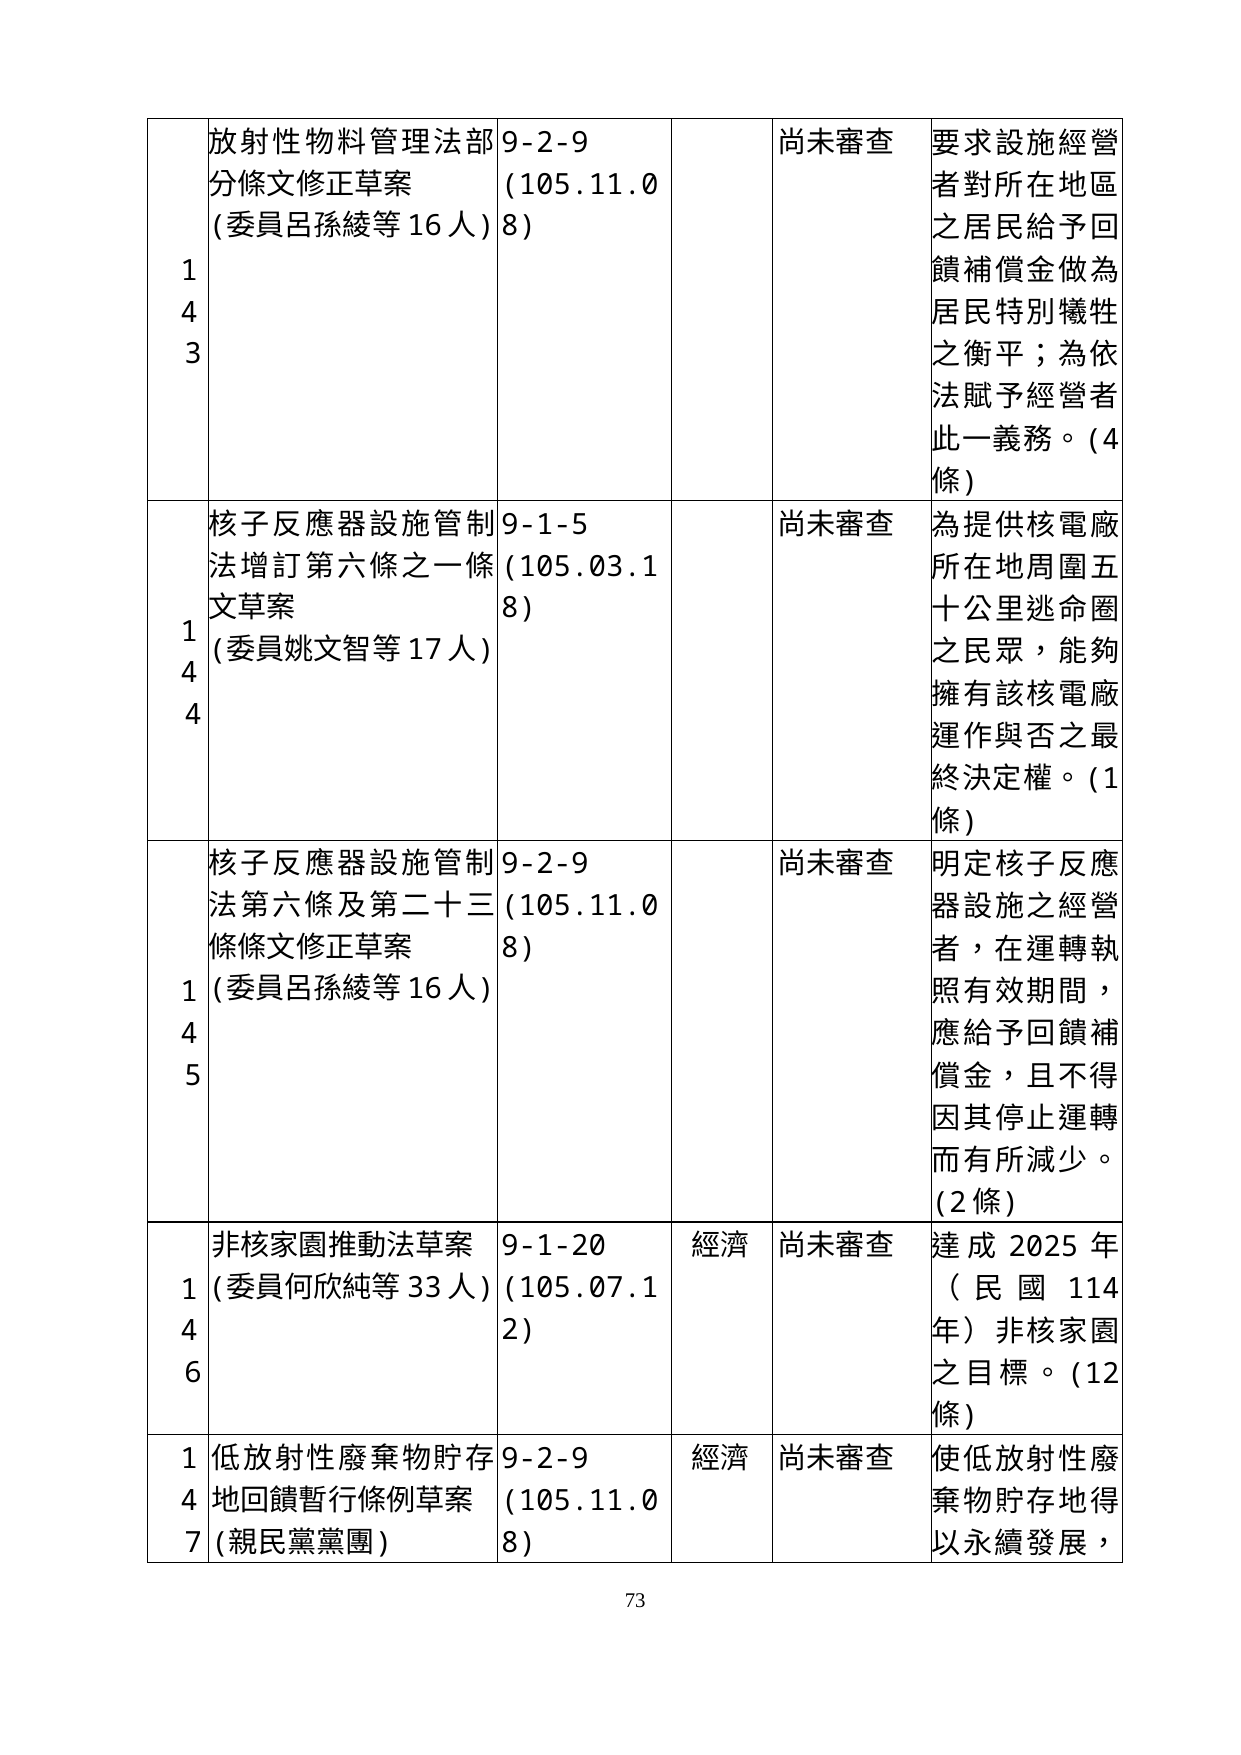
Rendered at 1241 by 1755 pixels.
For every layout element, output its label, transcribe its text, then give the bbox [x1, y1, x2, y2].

table_cell 低放射性廢棄物貯存地回饋暫行條例草案 (親民黨黨團) [209, 1435, 497, 1562]
table_cell 核子反應器設施管制法第六條及第二十三條條文修正草案 (委員呂孫綾等16人) [209, 841, 497, 1221]
table_cell [672, 119, 772, 500]
table_cell [672, 501, 772, 839]
table_cell 明定核子反應器設施之經營者，在運轉執照有效期間，應給予回饋補償金，且不得因其停止運轉而有所減少。(2條) [932, 841, 1122, 1221]
table_cell 使低放射性廢棄物貯存地得以永續發展， [932, 1435, 1122, 1562]
table_cell [148, 119, 208, 500]
table_cell 尚未審查 [773, 1223, 931, 1434]
table_cell 9-2-9 (105.11.08) [498, 841, 671, 1221]
table_cell 經濟 [672, 1435, 772, 1562]
table_cell 9-1-20 (105.07.12) [498, 1223, 671, 1434]
table_cell 非核家園推動法草案 (委員何欣純等33人) [209, 1223, 497, 1434]
table_cell 尚未審查 [773, 119, 931, 500]
table_cell 要求設施經營者對所在地區之居民給予回饋補償金做為居民特別犧牲之衡平；為依法賦予經營者此一義務。(4條) [932, 119, 1122, 500]
table_cell 9-2-9 (105.11.08) [498, 119, 671, 500]
table_cell 尚未審查 [773, 501, 931, 839]
table_cell 達成2025年（民國114年）非核家園之目標。(12條) [932, 1223, 1122, 1434]
table_cell [148, 841, 208, 1221]
table_cell 為提供核電廠所在地周圍五十公里逃命圈之民眾，能夠擁有該核電廠運作與否之最終決定權。(1條) [932, 501, 1122, 839]
table_cell [148, 1223, 208, 1434]
table_cell [672, 841, 772, 1221]
table_cell [148, 501, 208, 839]
table_cell 核子反應器設施管制法增訂第六條之一條文草案 (委員姚文智等17人) [209, 501, 497, 839]
table_cell 9-2-9 (105.11.08) [498, 1435, 671, 1562]
table_cell 放射性物料管理法部分條文修正草案 (委員呂孫綾等16人) [209, 119, 497, 500]
table_cell 9-1-5 (105.03.18) [498, 501, 671, 839]
table_cell 經濟 [672, 1223, 772, 1434]
table_cell 尚未審查 [773, 841, 931, 1221]
table_cell [148, 1435, 208, 1562]
table_cell 尚未審查 [773, 1435, 931, 1562]
